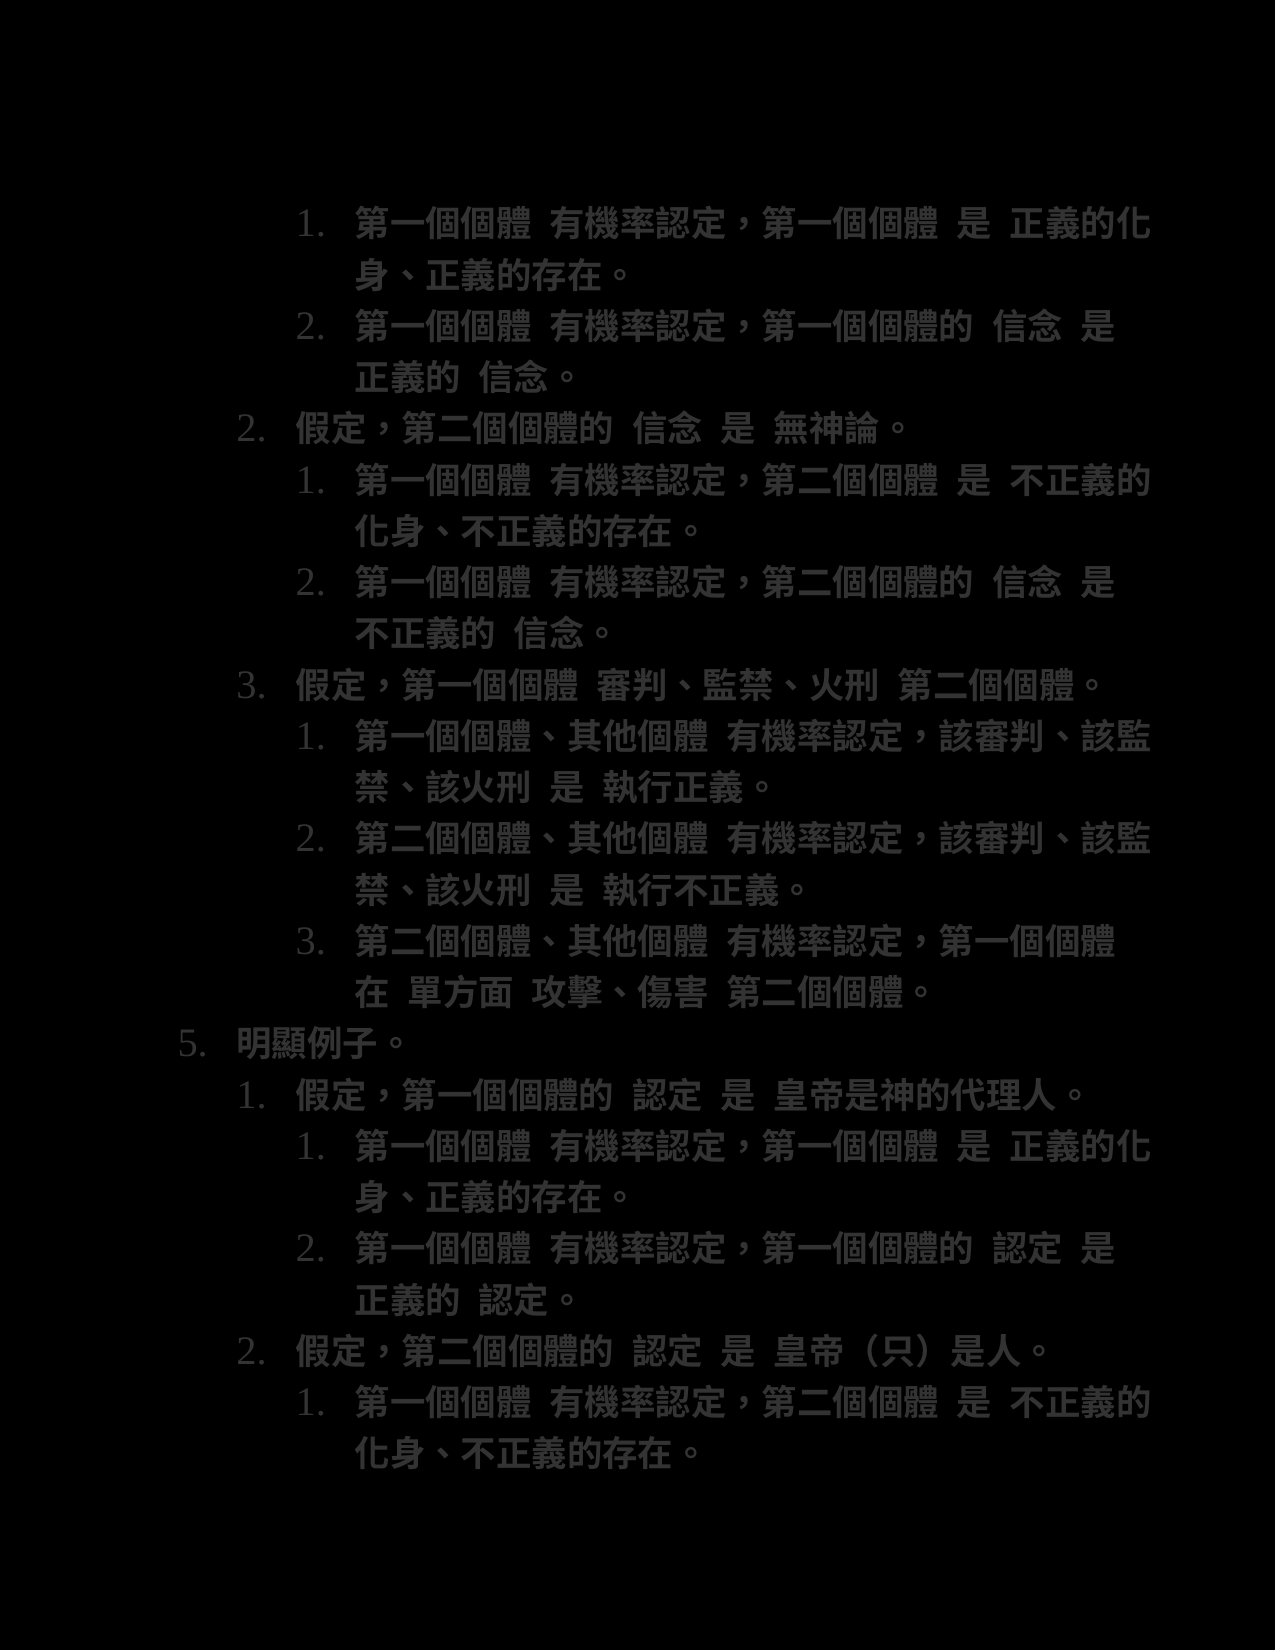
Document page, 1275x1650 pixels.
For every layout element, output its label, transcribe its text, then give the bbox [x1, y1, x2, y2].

list 假定，第二個個體的 認定 是 皇帝（只）是人。 [236, 1323, 1157, 1374]
list 第一個個體 有機率認定，第二個個體 是 不正義的化身、不正義的存在。 [295, 1374, 1157, 1477]
list 第一個個體 有機率認定，第一個個體的 認定 是 正義的 認定。 [295, 1221, 1157, 1323]
list 假定，第一個個體 審判、監禁、火刑 第二個個體。 [236, 657, 1157, 708]
list 第一個個體、其他個體 有機率認定，該審判、該監禁、該火刑 是 執行正義。 [295, 708, 1157, 811]
list 第一個個體 有機率認定，第一個個體的 信念 是 正義的 信念。 [295, 298, 1157, 401]
list 假定，第一個個體的 認定 是 皇帝是神的代理人。 [236, 1067, 1157, 1118]
list 第二個個體、其他個體 有機率認定，第一個個體 在 單方面 攻擊、傷害 第二個個體。 [295, 913, 1157, 1016]
list 第一個個體 有機率認定，第二個個體的 信念 是 不正義的 信念。 [295, 554, 1157, 657]
list 第一個個體 有機率認定，第一個個體 是 正義的化身、正義的存在。 [295, 1118, 1157, 1221]
list 第一個個體 有機率認定，第二個個體 是 不正義的化身、不正義的存在。 [295, 452, 1157, 554]
list 第二個個體、其他個體 有機率認定，該審判、該監禁、該火刑 是 執行不正義。 [295, 811, 1157, 913]
list 明顯例子。 [177, 1016, 1157, 1067]
list 第一個個體 有機率認定，第一個個體 是 正義的化身、正義的存在。 [295, 196, 1157, 298]
list 假定，第二個個體的 信念 是 無神論。 [236, 401, 1157, 452]
